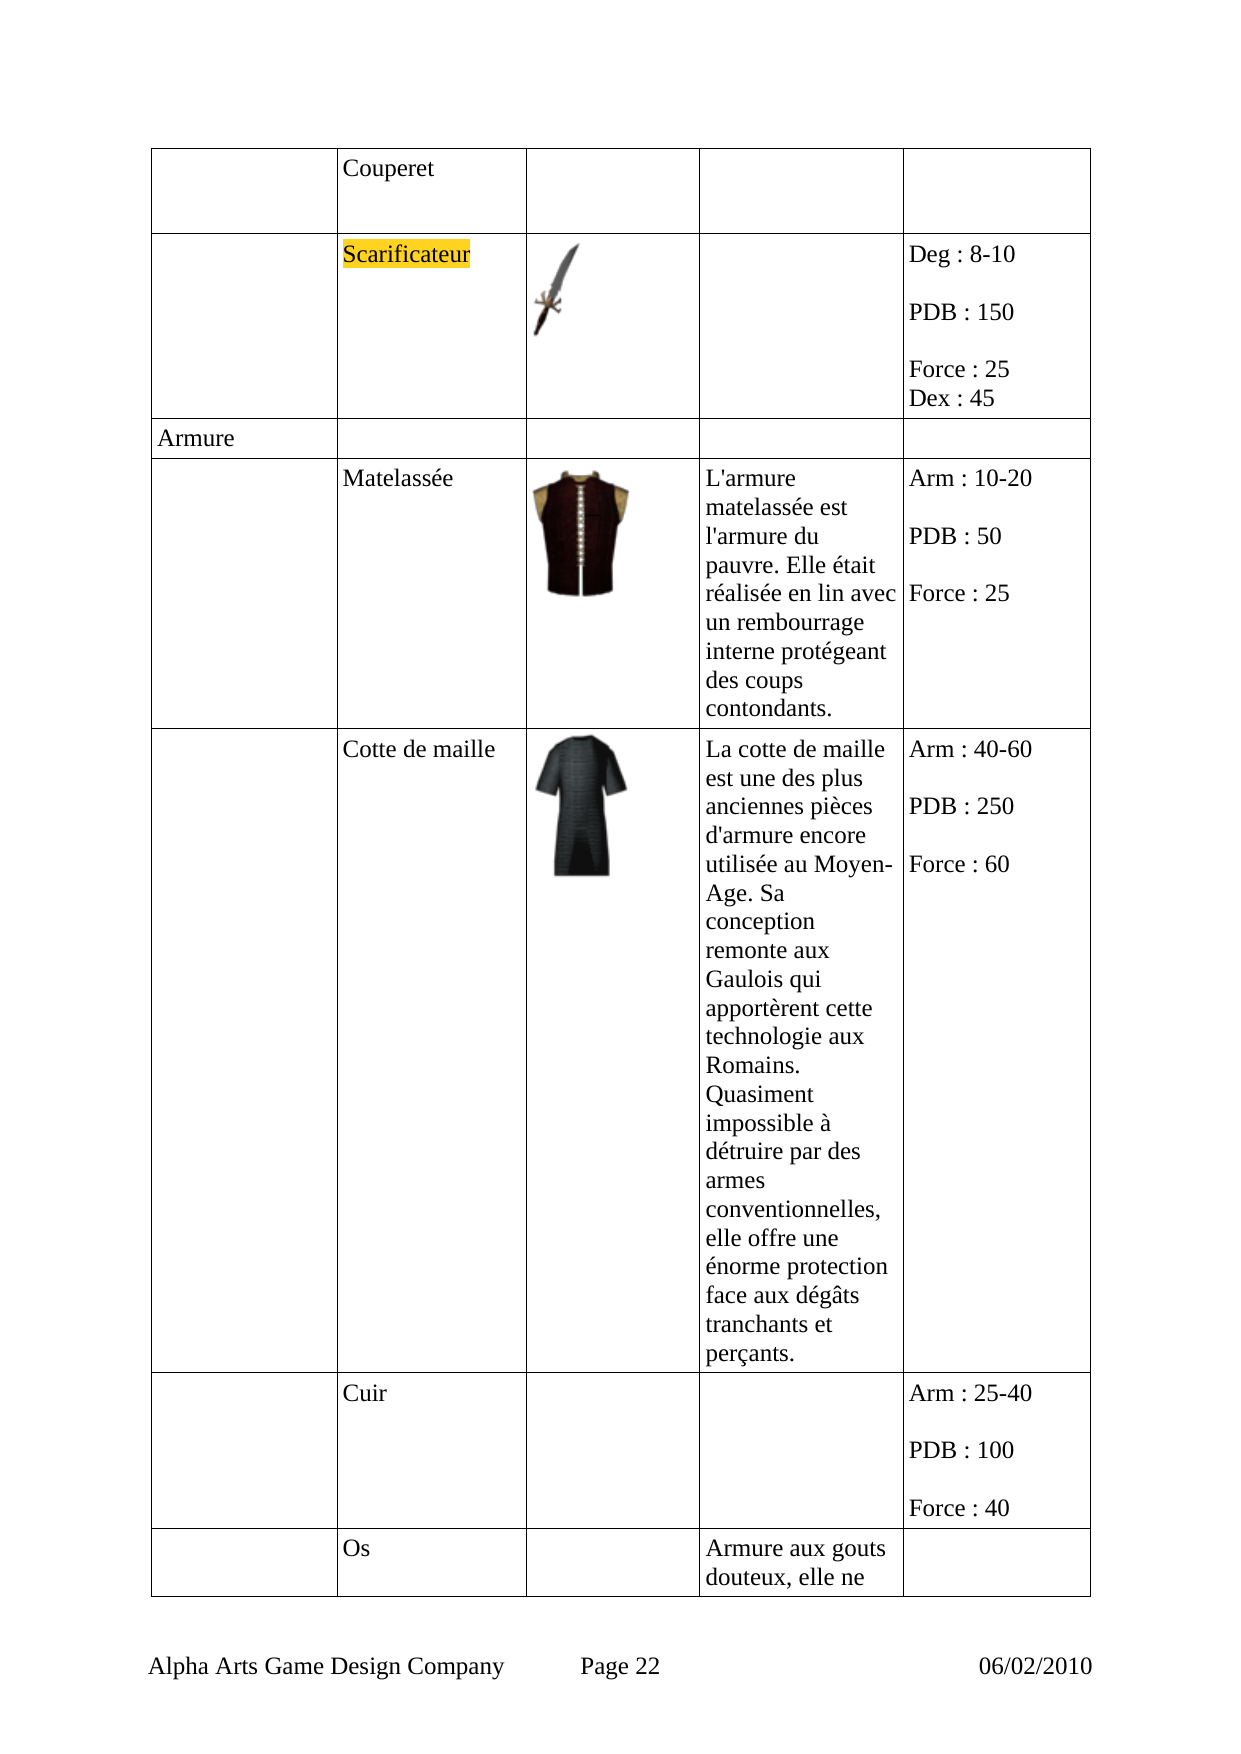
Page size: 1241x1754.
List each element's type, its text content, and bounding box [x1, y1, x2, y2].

table_cell [904, 149, 1090, 233]
table_cell Arm : 10-20 PDB : 50 Force : 25 [904, 459, 1090, 728]
table_cell [152, 1529, 337, 1596]
table_cell [152, 459, 337, 728]
table_cell Couperet [338, 149, 526, 233]
table_cell [527, 419, 699, 458]
table_cell Os [338, 1529, 526, 1596]
table_cell [152, 1373, 337, 1527]
table_cell [527, 729, 699, 1372]
table_cell Arm : 40-60 PDB : 250 Force : 60 [904, 729, 1090, 1372]
table_cell La cotte de maille est une des plus anciennes pièces d'armure encore utilisée au Moyen-Age. Sa conception remonte aux Gaulois qui apportèrent cette technologie aux Romains. Quasiment impossible à détruire par des armes conventionnelles, elle offre une énorme protection face aux dégâts tranchants et perçants. [700, 729, 903, 1372]
table_cell Cuir [338, 1373, 526, 1527]
table_cell Deg : 8-10 PDB : 150 Force : 25 Dex : 45 [904, 234, 1090, 417]
table_cell [152, 234, 337, 417]
table_cell [700, 419, 903, 458]
table_cell [904, 1529, 1090, 1596]
table_cell Arm : 25-40 PDB : 100 Force : 40 [904, 1373, 1090, 1527]
picture [531, 239, 582, 340]
table_cell Armure [152, 419, 337, 458]
table_cell Scarificateur [338, 234, 526, 417]
table_cell [700, 234, 903, 417]
table_cell [338, 419, 526, 458]
table_cell [527, 1373, 699, 1527]
table_cell [700, 149, 903, 233]
table_cell [904, 419, 1090, 458]
table_cell Armure aux gouts douteux, elle ne [700, 1529, 903, 1596]
picture [531, 463, 632, 614]
table_cell [527, 459, 699, 728]
table_cell [152, 729, 337, 1372]
table_cell [527, 1529, 699, 1596]
table_cell [152, 149, 337, 233]
table_cell [527, 149, 699, 233]
picture [531, 733, 632, 884]
table_cell [527, 234, 699, 417]
table_cell L'armure matelassée est l'armure du pauvre. Elle était réalisée en lin avec un rembourrage interne protégeant des coups contondants. [700, 459, 903, 728]
table_cell Matelassée [338, 459, 526, 728]
table_cell [700, 1373, 903, 1527]
table_cell Cotte de maille [338, 729, 526, 1372]
